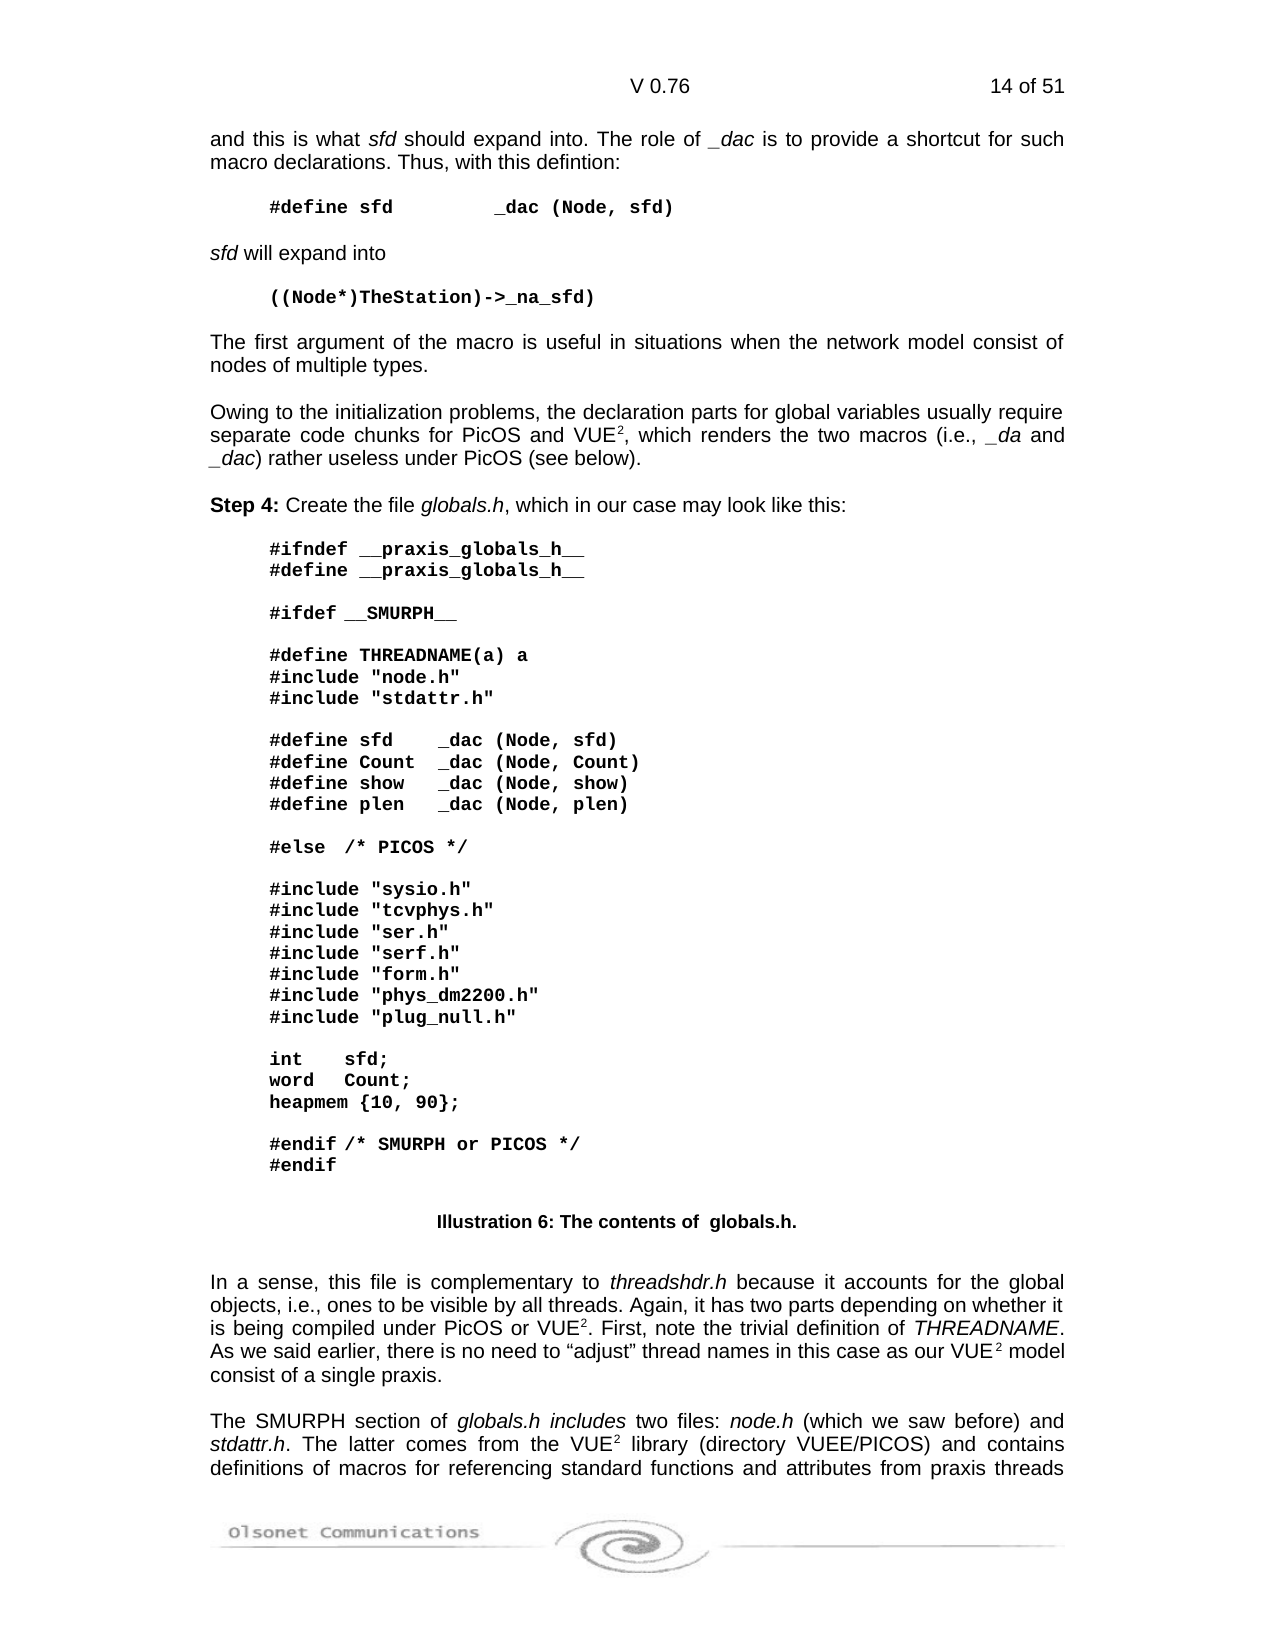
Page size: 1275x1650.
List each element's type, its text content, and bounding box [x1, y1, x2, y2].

text #define plen _dac (Node, plen) [269, 795, 1065, 816]
text #define show _dac (Node, show) [269, 774, 1065, 795]
text #include "node.h" [269, 667, 1065, 689]
text #ifndef __praxis_globals_h__ [269, 540, 1065, 561]
text #define Count _dac (Node, Count) [269, 752, 1065, 774]
text ((Node*)TheStation)->_na_sfd) [269, 288, 1065, 309]
text Step 4: Create the file globals.h, which in our case may look like this: [210, 493, 1065, 517]
text In a sense, this file is complementary to threadshdr.h because it accounts for the global objects, i.e., ones to be visible by all threads. Again, it has two parts depending on whether it is being compiled under PicOS or VUE2. First, note the trivial definition of THREADNAME. As we said earlier, there is no need to “adjust” thread names in this case as our VUE2 model consist of a single praxis. [210, 1270, 1065, 1386]
text and this is what sfd should expand into. The role of _dac is to provide a shortcut for such macro declarations. Thus, with this defintion: [210, 128, 1065, 174]
text #include "serf.h" [269, 944, 1065, 965]
text Illustration 6: The contents of globals.h. [437, 1211, 801, 1232]
text #include "stdattr.h" [269, 689, 1065, 710]
text word Count; [269, 1071, 1065, 1092]
text #else /* PICOS */ [269, 837, 1065, 859]
text #endif /* SMURPH or PICOS */ [269, 1135, 1065, 1156]
text #endif [269, 1156, 1065, 1211]
text #include "sysio.h" [269, 880, 1065, 901]
text heapmem {10, 90}; [269, 1092, 1065, 1114]
text [437, 1232, 801, 1255]
text #define sfd _dac (Node, sfd) [269, 731, 1065, 752]
text #define THREADNAME(a) a [269, 646, 1065, 667]
text The SMURPH section of globals.h includes two files: node.h (which we saw before) and stdattr.h. The latter comes from the VUE2 library (directory VUEE/PICOS) and contains definitions of macros for referencing standard functions and attributes from praxis threads [210, 1410, 1065, 1479]
text #include "plug_null.h" [269, 1007, 1065, 1029]
picture [210, 1504, 1065, 1596]
text #define __praxis_globals_h__ [269, 561, 1065, 582]
text #ifdef __SMURPH__ [269, 604, 1065, 625]
text Owing to the initialization problems, the declaration parts for global variables usually require separate code chunks for PicOS and VUE2, which renders the two macros (i.e., _da and _dac) rather useless under PicOS (see below). [210, 401, 1065, 470]
text #include "phys_dm2200.h" [269, 986, 1065, 1007]
text #define sfd _dac (Node, sfd) [269, 197, 1065, 219]
text sfd will expand into [210, 242, 1065, 265]
text #include "form.h" [269, 965, 1065, 986]
text #include "tcvphys.h" [269, 901, 1065, 922]
text #include "ser.h" [269, 922, 1065, 944]
text The first argument of the macro is useful in situations when the network model consist of nodes of multiple types. [210, 331, 1065, 377]
text int sfd; [269, 1050, 1065, 1071]
